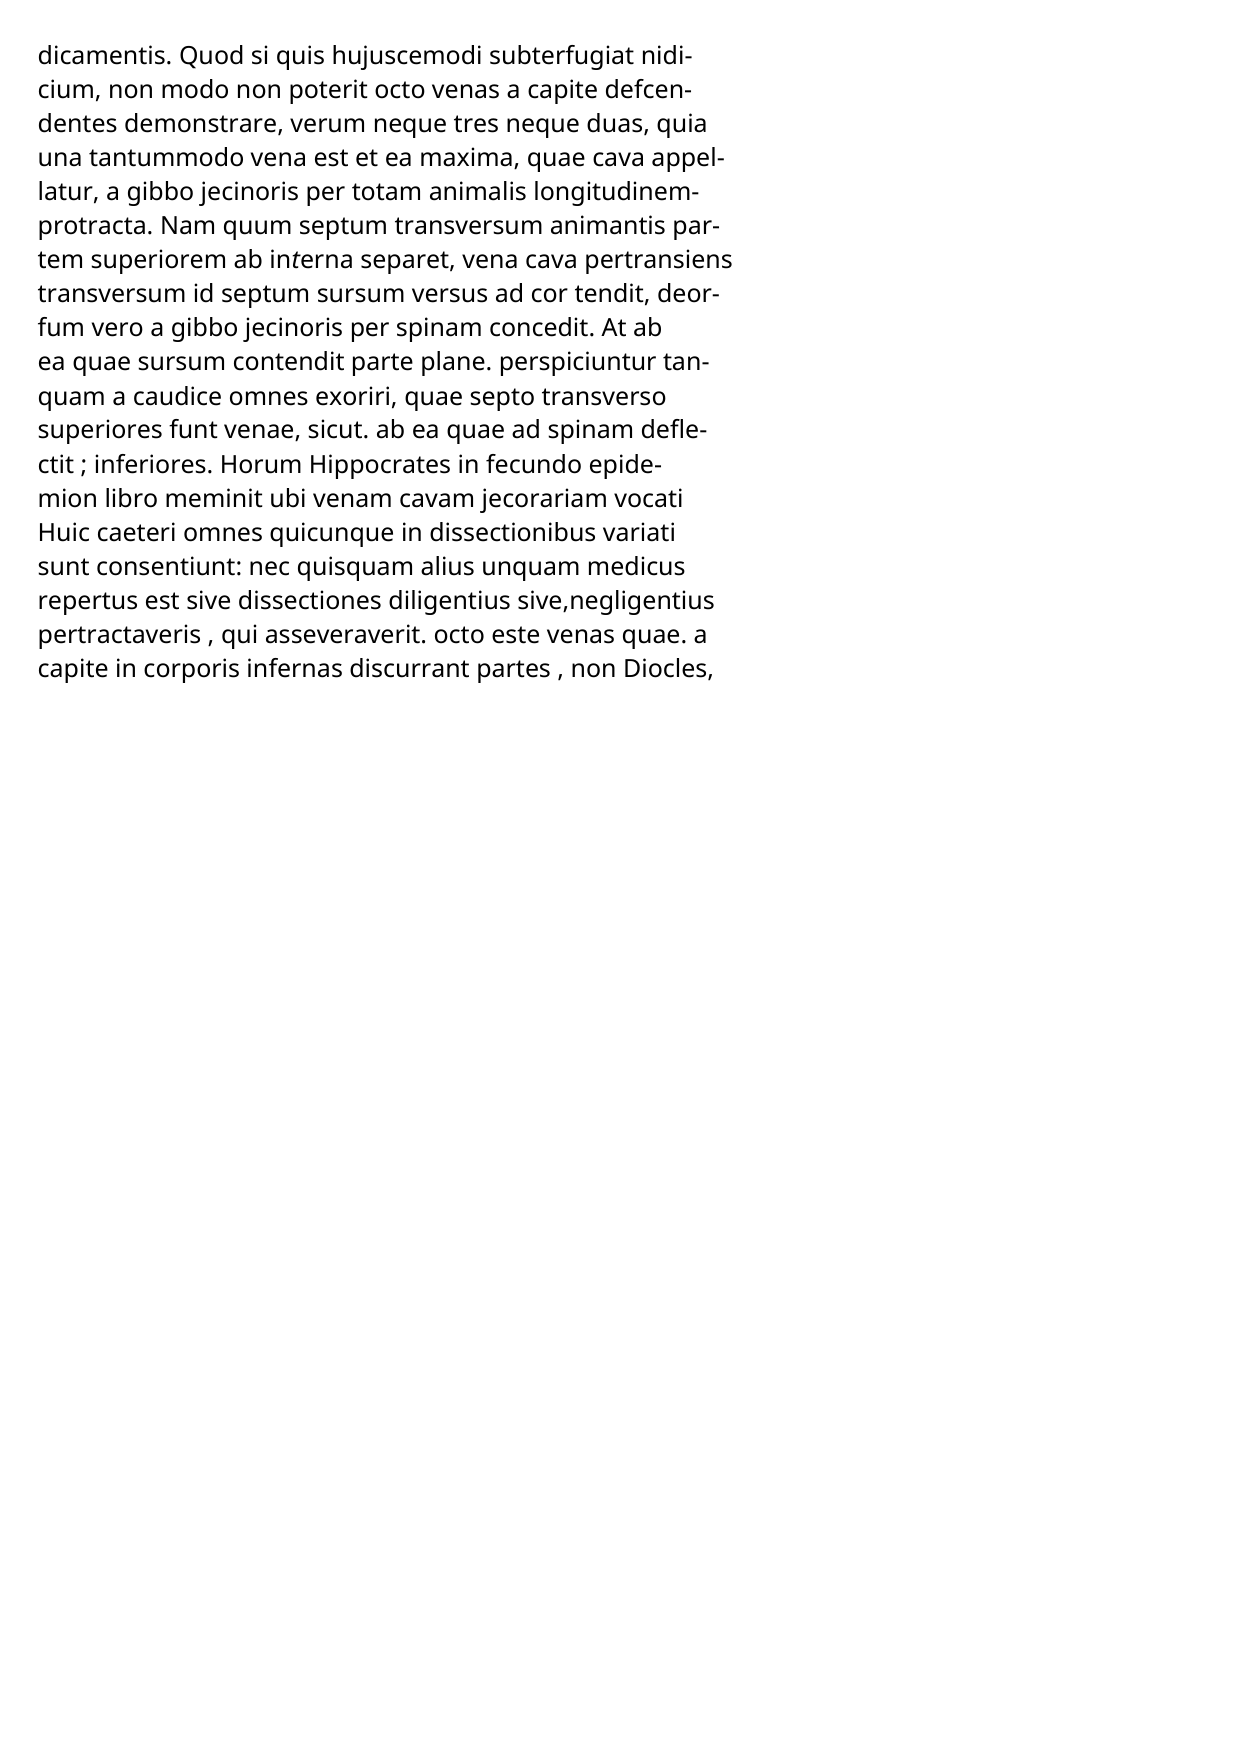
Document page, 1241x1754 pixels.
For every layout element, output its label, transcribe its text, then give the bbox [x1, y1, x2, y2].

text dicamentis. Quod si quis hujuscemodi subterfugiat nidi- cium, non modo non poterit octo venas a capite defcen- dentes demonstrare, verum neque tres neque duas, quia una tantummodo vena est et ea maxima, quae cava appel- latur, a gibbo jecinoris per totam animalis longitudinem- protracta. Nam quum septum transversum animantis par- tem superiorem ab interna separet, vena cava pertransiens transversum id septum sursum versus ad cor tendit, deor- fum vero a gibbo jecinoris per spinam concedit. At ab ea quae sursum contendit parte plane. perspiciuntur tan- quam a caudice omnes exoriri, quae septo transverso superiores funt venae, sicut. ab ea quae ad spinam defle- ctit ; inferiores. Horum Hippocrates in fecundo epide- mion libro meminit ubi venam cavam jecorariam vocati Huic caeteri omnes quicunque in dissectionibus variati sunt consentiunt: nec quisquam alius unquam medicus repertus est sive dissectiones diligentius sive,negligentius pertractaveris , qui asseveraverit. octo este venas quae. a capite in corporis infernas discurrant partes , non Diocles, [37, 37, 1203, 685]
